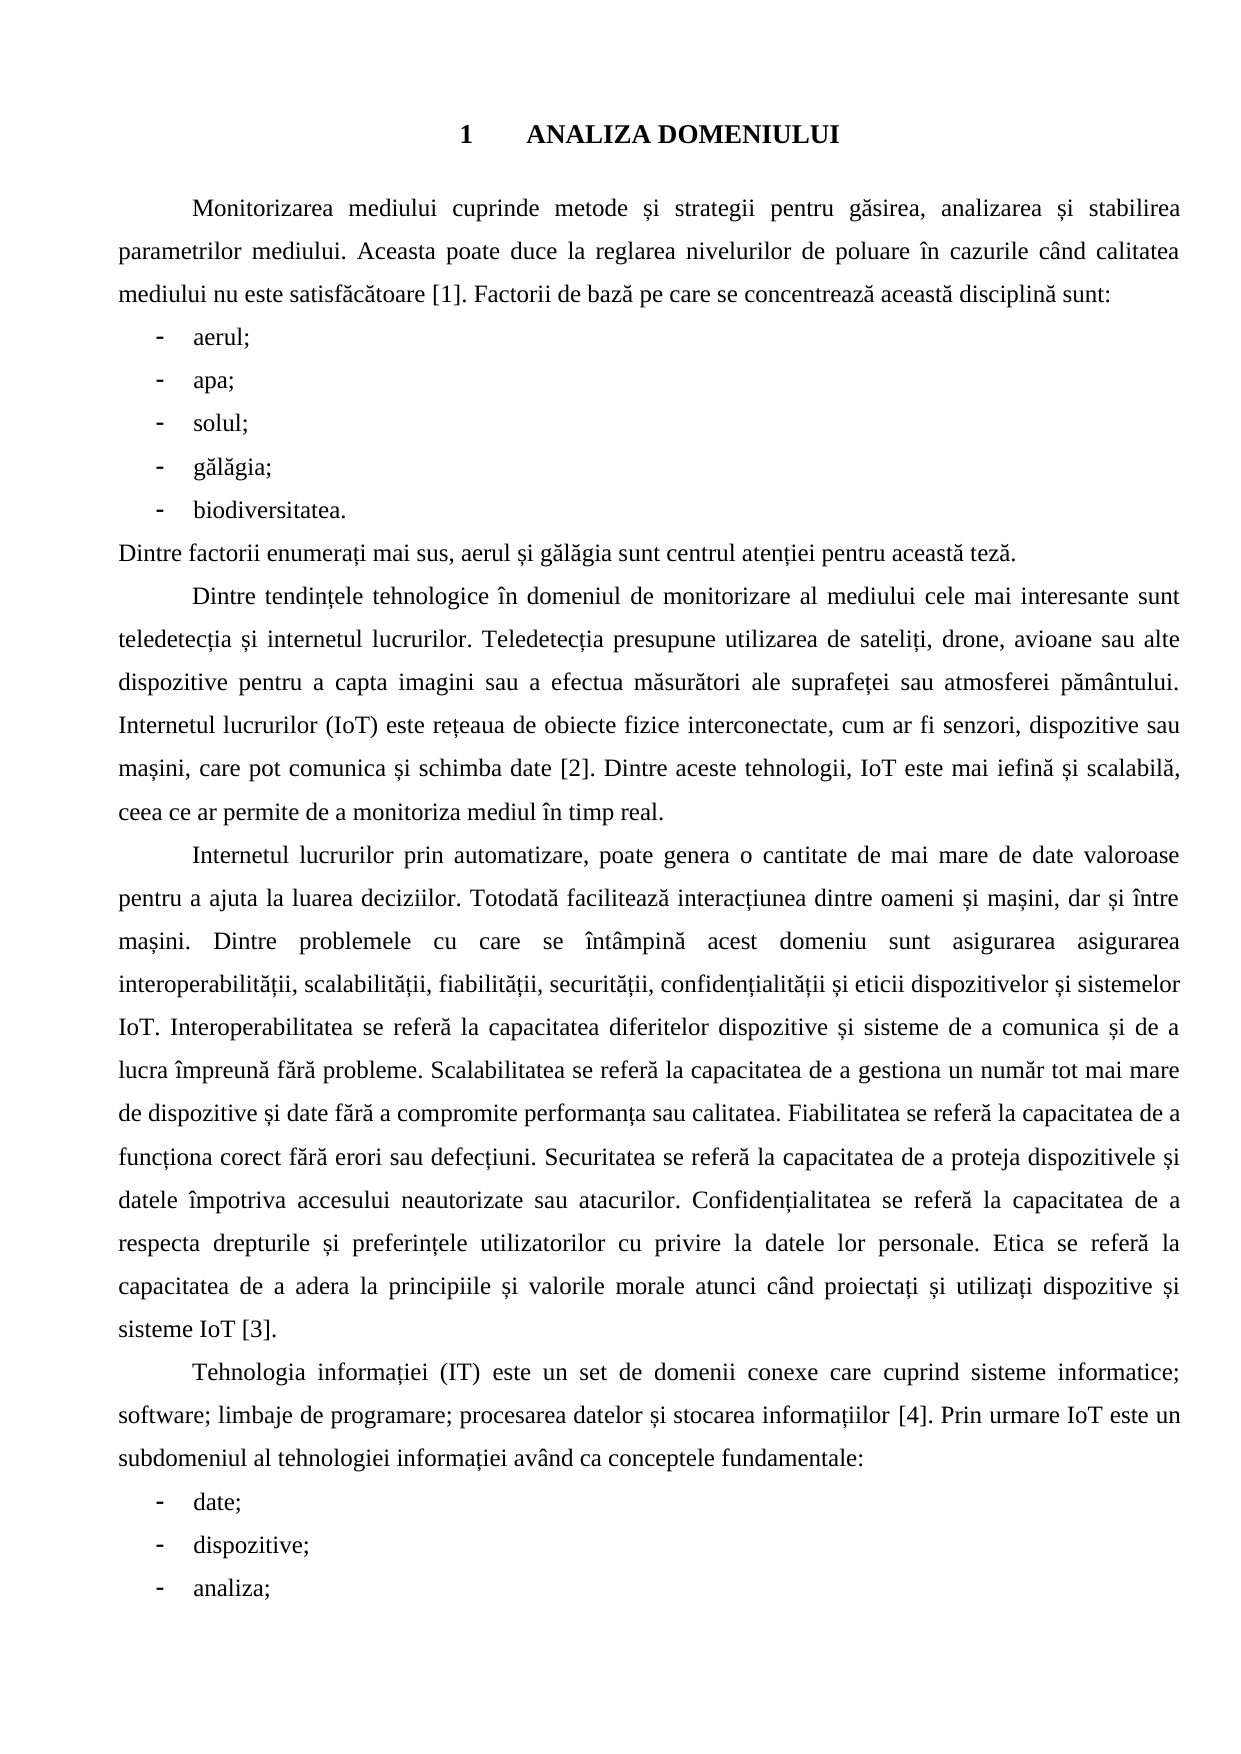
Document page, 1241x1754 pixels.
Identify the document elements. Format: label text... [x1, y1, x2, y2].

list apa; [156, 365, 1181, 394]
list gălăgia; [156, 452, 1181, 480]
text Dintre factorii enumerați mai sus, aerul și gălăgia sunt centrul atenției pentru această teză. [118, 538, 1181, 567]
list dispozitive; [156, 1530, 1181, 1558]
text Monitorizarea mediului cuprinde metode și strategii pentru găsirea, analizarea și stabilirea parametrilor mediului. Aceasta poate duce la reglarea nivelurilor de poluare în cazurile când calitatea mediului nu este satisfăcătoare [1]. Factorii de bază pe care se concentrează această disciplină sunt: [118, 193, 1181, 308]
text Internetul lucrurilor prin automatizare, poate genera o cantitate de mai mare de date valoroase pentru a ajuta la luarea deciziilor. Totodată facilitează interacțiunea dintre oameni și mașini, dar și între mașini. Dintre problemele cu care se întâmpină acest domeniu sunt asigurarea asigurarea interoperabilității, scalabilității, fiabilității, securității, confidențialității și eticii dispozitivelor și sistemelor IoT. Interoperabilitatea se referă la capacitatea diferitelor dispozitive și sisteme de a comunica și de a lucra împreună fără probleme. Scalabilitatea se referă la capacitatea de a gestiona un număr tot mai mare de dispozitive și date fără a compromite performanța sau calitatea. Fiabilitatea se referă la capacitatea de a funcționa corect fără erori sau defecțiuni. Securitatea se referă la capacitatea de a proteja dispozitivele și datele împotriva accesului neautorizate sau atacurilor. Confidențialitatea se referă la capacitatea de a respecta drepturile și preferințele utilizatorilor cu privire la datele lor personale. Etica se referă la capacitatea de a adera la principiile și valorile morale atunci când proiectați și utilizați dispozitive și sisteme IoT [3]. [118, 840, 1181, 1343]
list analiza; [156, 1573, 1181, 1602]
list aerul; [156, 322, 1181, 351]
subtitle ANALIZA DOMENIULUI [118, 118, 1181, 149]
list biodiversitatea. [156, 495, 1181, 523]
list solul; [156, 408, 1181, 437]
list date; [156, 1487, 1181, 1515]
text Tehnologia informației (IT) este un set de domenii conexe care cuprind sisteme informatice; software; limbaje de programare; procesarea datelor și stocarea informațiilor [4]. Prin urmare IoT este un subdomeniul al tehnologiei informației având ca conceptele fundamentale: [118, 1357, 1181, 1472]
text Dintre tendințele tehnologice în domeniul de monitorizare al mediului cele mai interesante sunt teledetecția și internetul lucrurilor. Teledetecția presupune utilizarea de sateliți, drone, avioane sau alte dispozitive pentru a capta imagini sau a efectua măsurători ale suprafeței sau atmosferei pământului. Internetul lucrurilor (IoT) este rețeaua de obiecte fizice interconectate, cum ar fi senzori, dispozitive sau mașini, care pot comunica și schimba date [2]. Dintre aceste tehnologii, IoT este mai iefină și scalabilă, ceea ce ar permite de a monitoriza mediul în timp real. [118, 581, 1181, 825]
